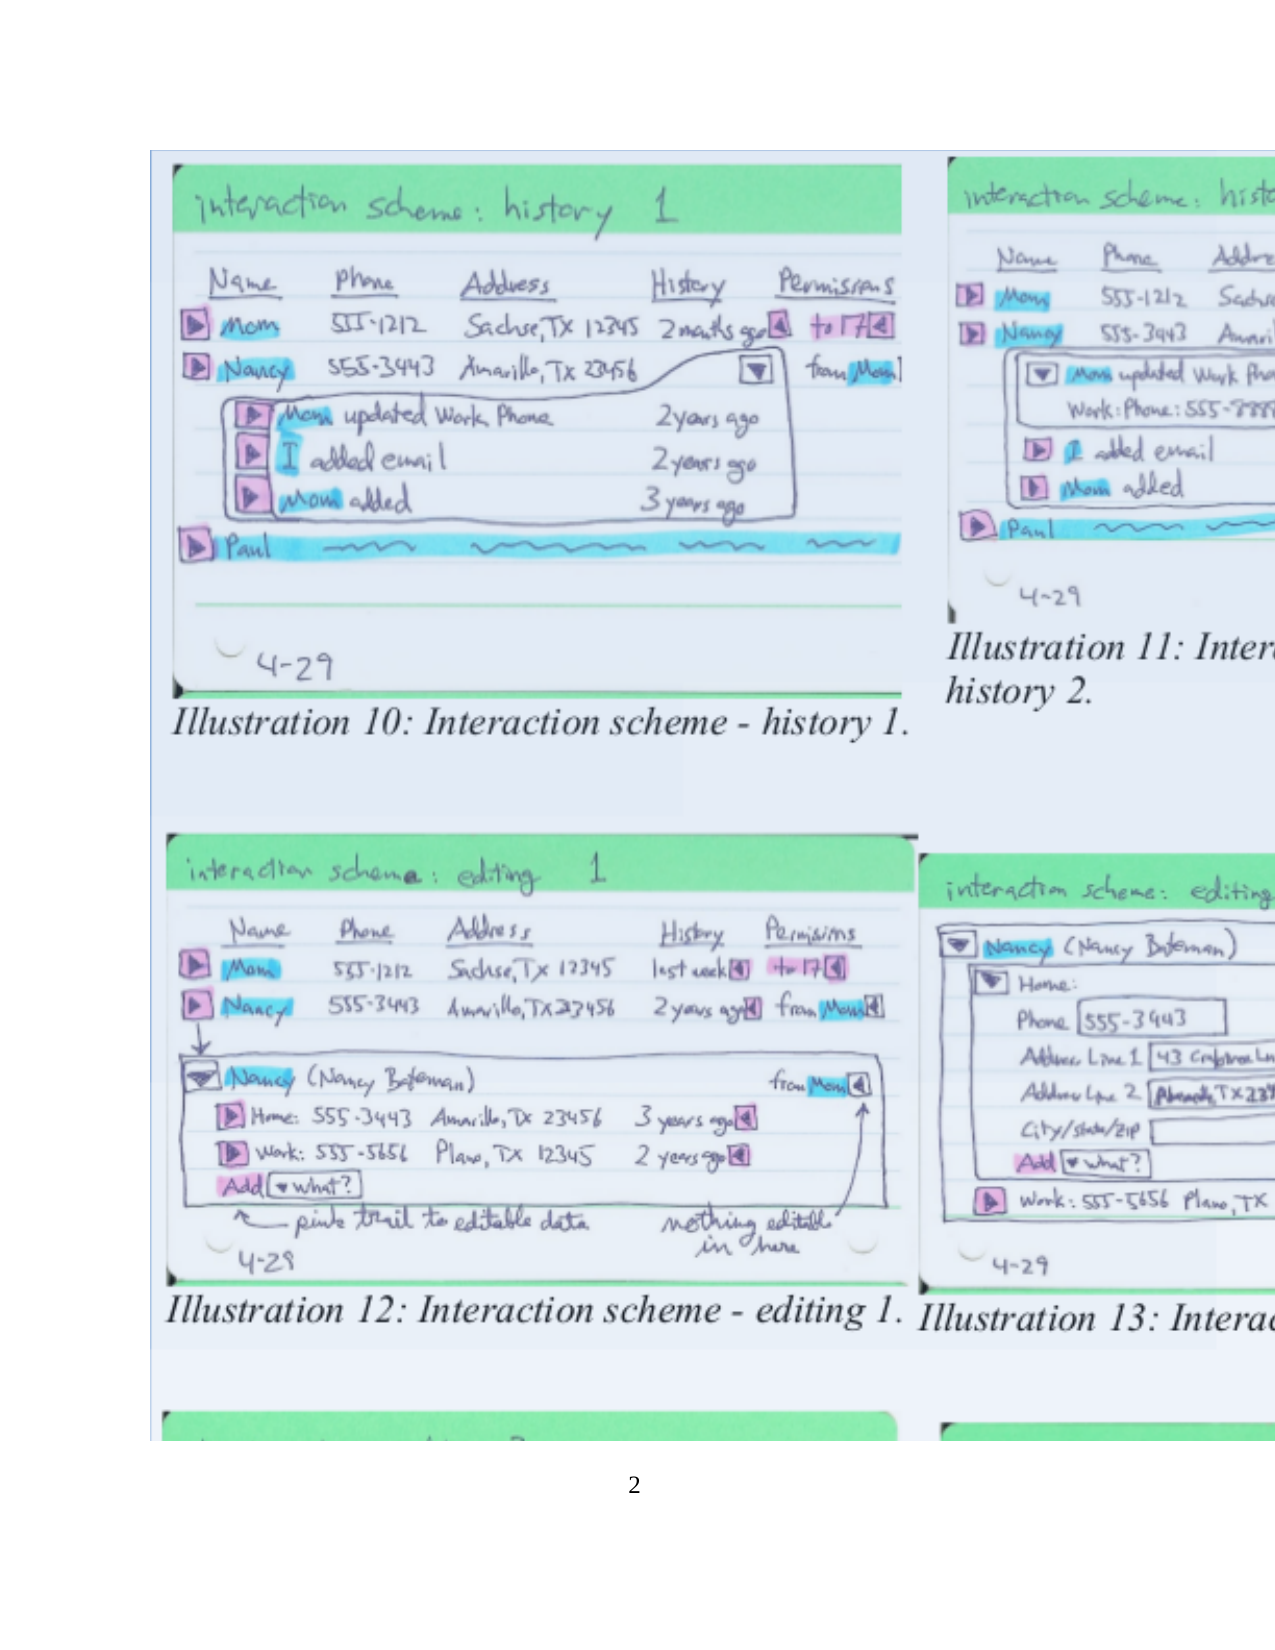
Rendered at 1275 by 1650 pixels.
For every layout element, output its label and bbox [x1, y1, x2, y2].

picture [150, 150, 1275, 1441]
